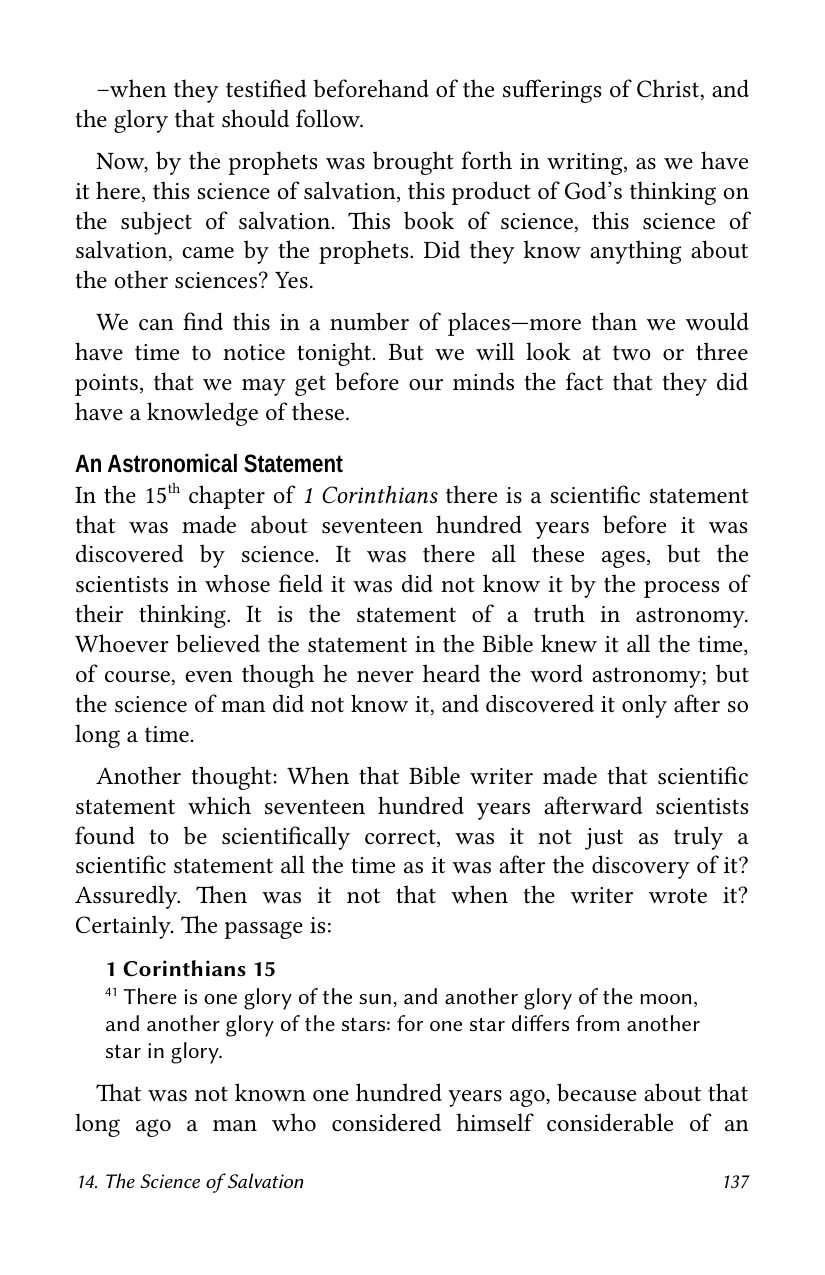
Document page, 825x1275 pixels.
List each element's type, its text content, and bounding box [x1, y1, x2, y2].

text Another thought: When that Bible writer made that scientific statement which seventeen hundred years afterward scientists found to be scientifically correct, was it not just as truly a scientific statement all the time as it was after the discovery of it? Assuredly. Then was it not that when the writer wrote it? Certainly. The passage is: [75, 762, 750, 940]
text That was not known one hundred years ago, because about that long ago a man who considered himself considerable of an [75, 1079, 750, 1138]
text –when they testified beforehand of the sufferings of Christ, and the glory that should follow. [75, 75, 750, 133]
text 41 There is one glory of the sun, and another glory of the moon, and another glory of the stars: for one star differs from another star in glory. [105, 984, 720, 1064]
text Now, by the prophets was brought forth in writing, as we have it here, this science of salvation, this product of God’s thinking on the subject of salvation. This book of science, this science of salvation, came by the prophets. Did they know anything about the other sciences? Yes. [75, 147, 750, 295]
text In the 15th chapter of 1 Corinthians there is a scientific statement that was made about seventeen hundred years before it was discovered by science. It was there all these ages, but the scientists in whose field it was did not know it by the process of their thinking. It is the statement of a truth in astronomy. Whoever believed the statement in the Bible knew it all the time, of course, even though he never heard the word astronomy; but the science of man did not know it, and discovered it only after so long a time. [75, 481, 750, 748]
text We can find this in a number of places—more than we would have time to notice tonight. But we will look at two or three points, that we may get before our minds the fact that they did have a knowledge of these. [75, 308, 750, 427]
text 1 Corinthians 15 [105, 956, 750, 982]
subtitle An Astronomical Statement [75, 449, 750, 478]
